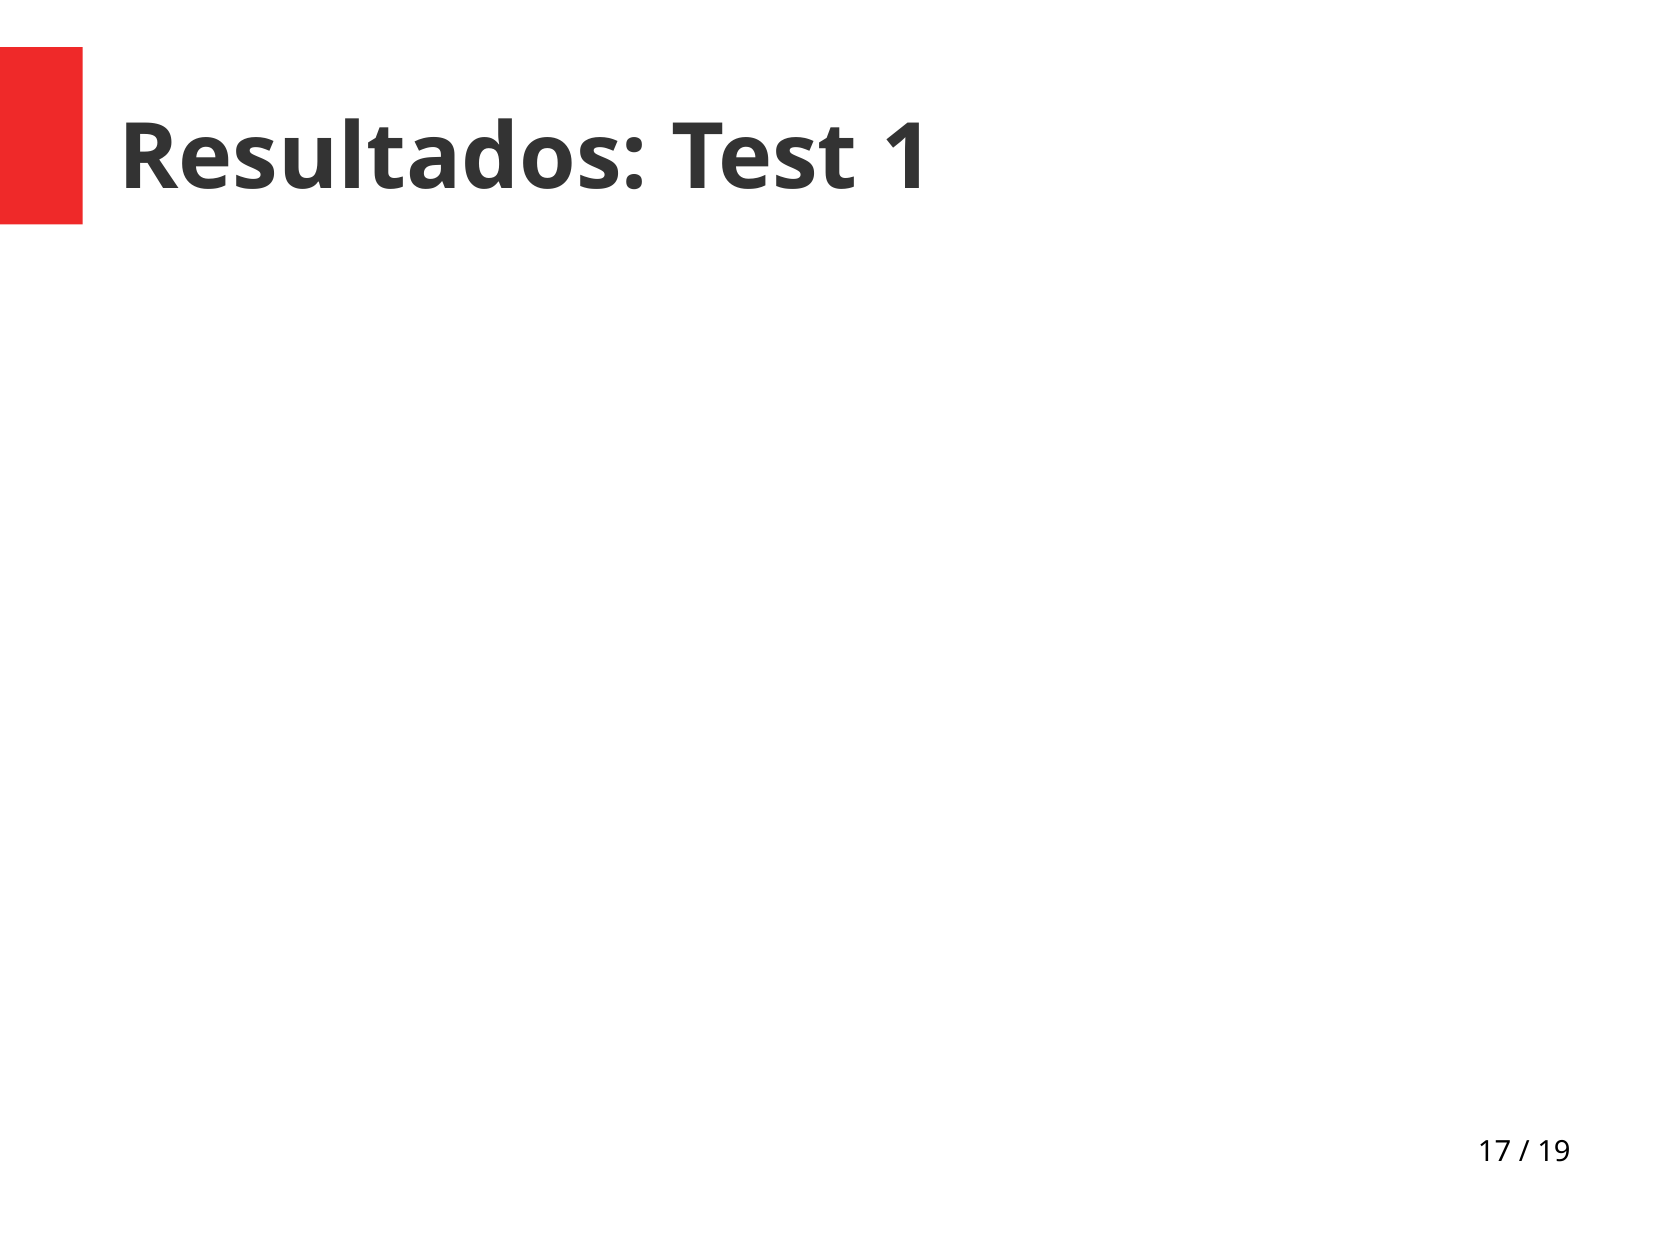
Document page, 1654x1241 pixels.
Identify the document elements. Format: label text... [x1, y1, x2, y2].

title Resultados: Test 1 [118, 49, 1571, 257]
